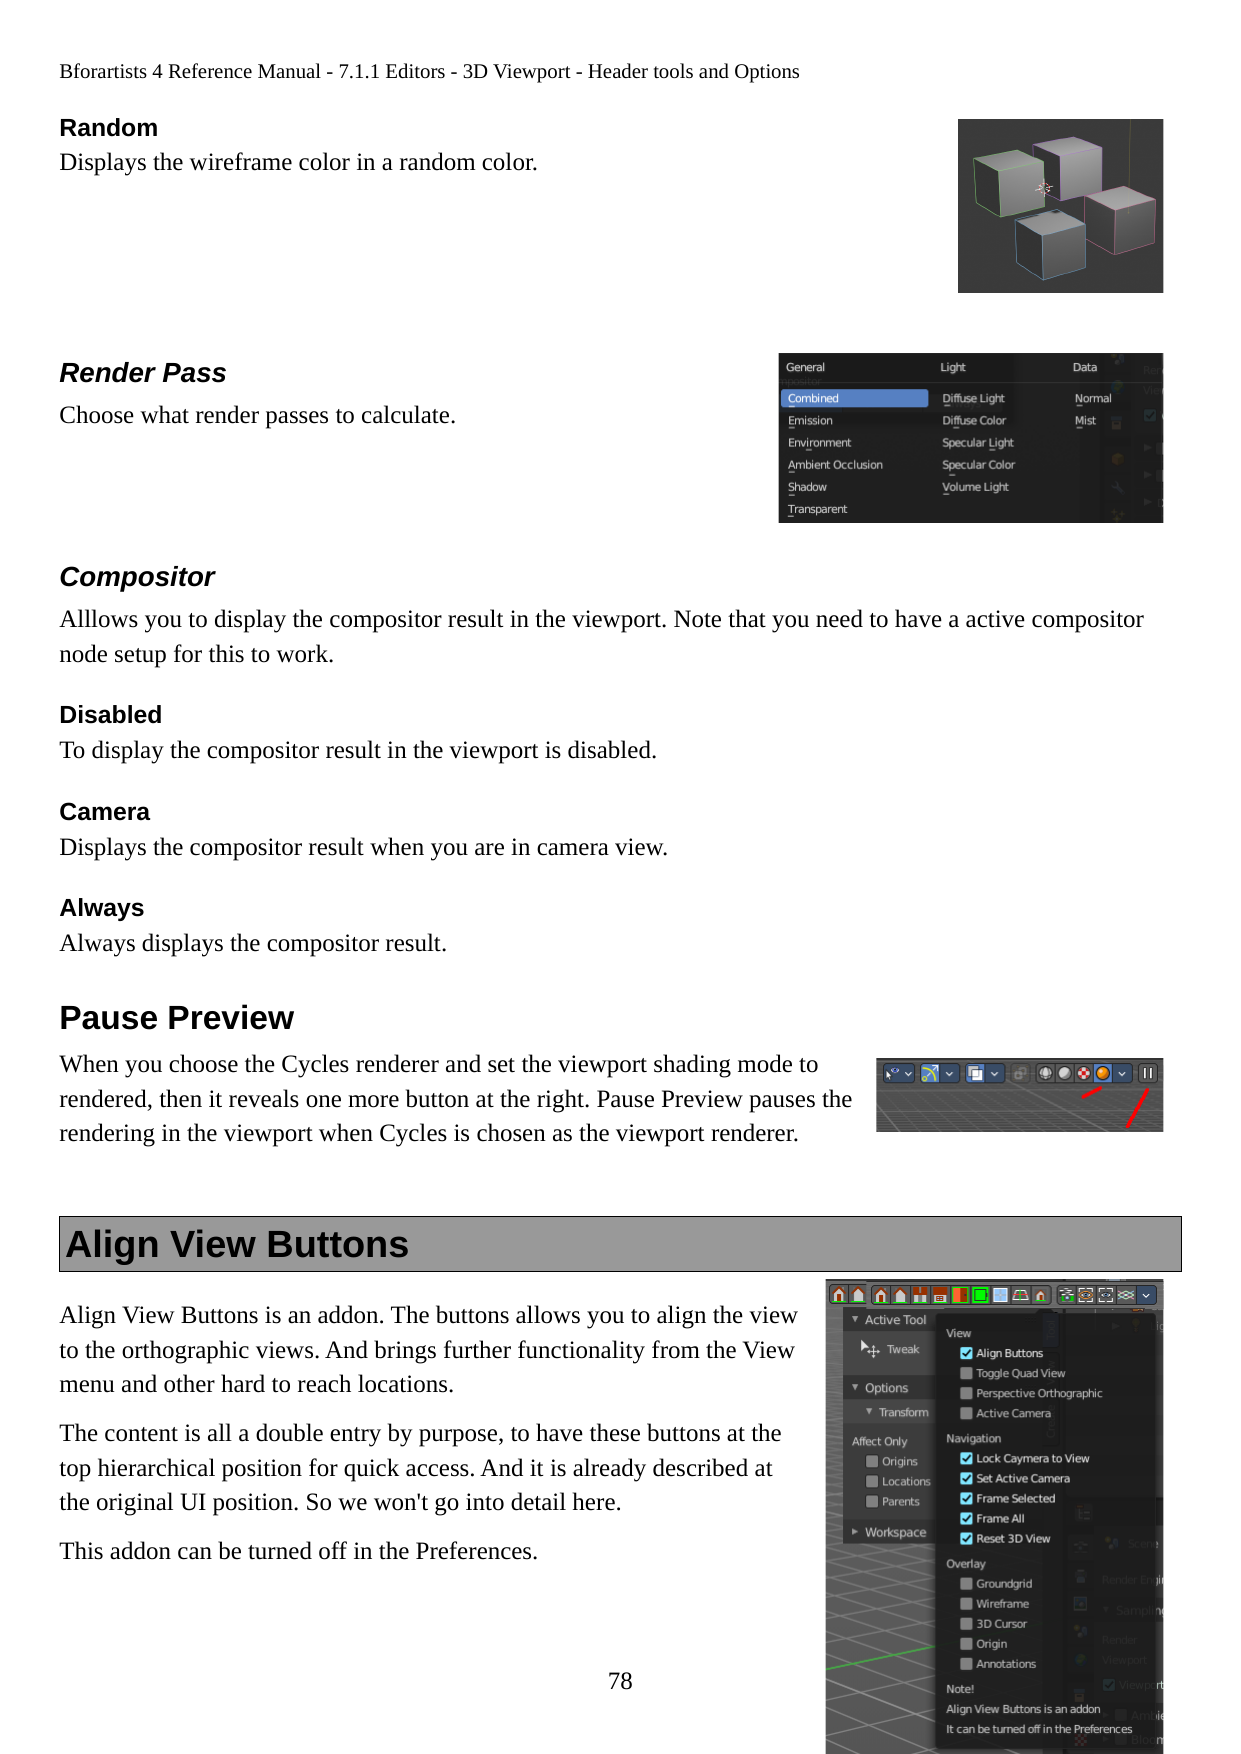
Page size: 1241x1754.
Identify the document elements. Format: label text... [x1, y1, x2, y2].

text The content is all a double entry by purpose, to have these buttons at the top hierarchical position for quick access. And it is already described at the original UI position. So we won't go into detail here. [59, 1418, 825, 1516]
subtitle Disabled [59, 701, 1181, 729]
text When you choose the Cycles renderer and set the viewport shading mode to rendered, then it reveals one more button at the right. Pause Preview pauses the rendering in the viewport when Cycles is chosen as the viewport renderer. [59, 1049, 1181, 1147]
text Always displays the compositor result. [59, 928, 1181, 957]
text Align View Buttons is an addon. The buttons allows you to align the view to the orthographic views. And brings further functionality from the View menu and other hard to reach locations. [59, 1300, 825, 1398]
text Displays the compositor result when you are in camera view. [59, 832, 1181, 861]
subtitle Compositor [59, 560, 1181, 592]
subtitle Random [59, 113, 1181, 141]
subtitle Camera [59, 797, 1181, 826]
subtitle Always [59, 893, 1181, 922]
picture [825, 1279, 1164, 1754]
subtitle [1164, 356, 1181, 388]
text Alllows you to display the compositor result in the viewport. Note that you need to have a active compositor node setup for this to work. [59, 604, 1181, 668]
text To display the compositor result in the viewport is disabled. [59, 735, 1181, 764]
picture [778, 353, 1164, 523]
subtitle Pause Preview [59, 998, 1181, 1037]
text Displays the wireframe color in a random color. [59, 147, 958, 176]
picture [876, 1058, 1164, 1132]
subtitle Render Pass [59, 356, 778, 388]
text Choose what render passes to calculate. [59, 401, 778, 429]
picture [958, 119, 1164, 293]
table_header Align View Buttons [60, 1217, 1181, 1271]
text This addon can be turned off in the Preferences. [59, 1536, 825, 1565]
